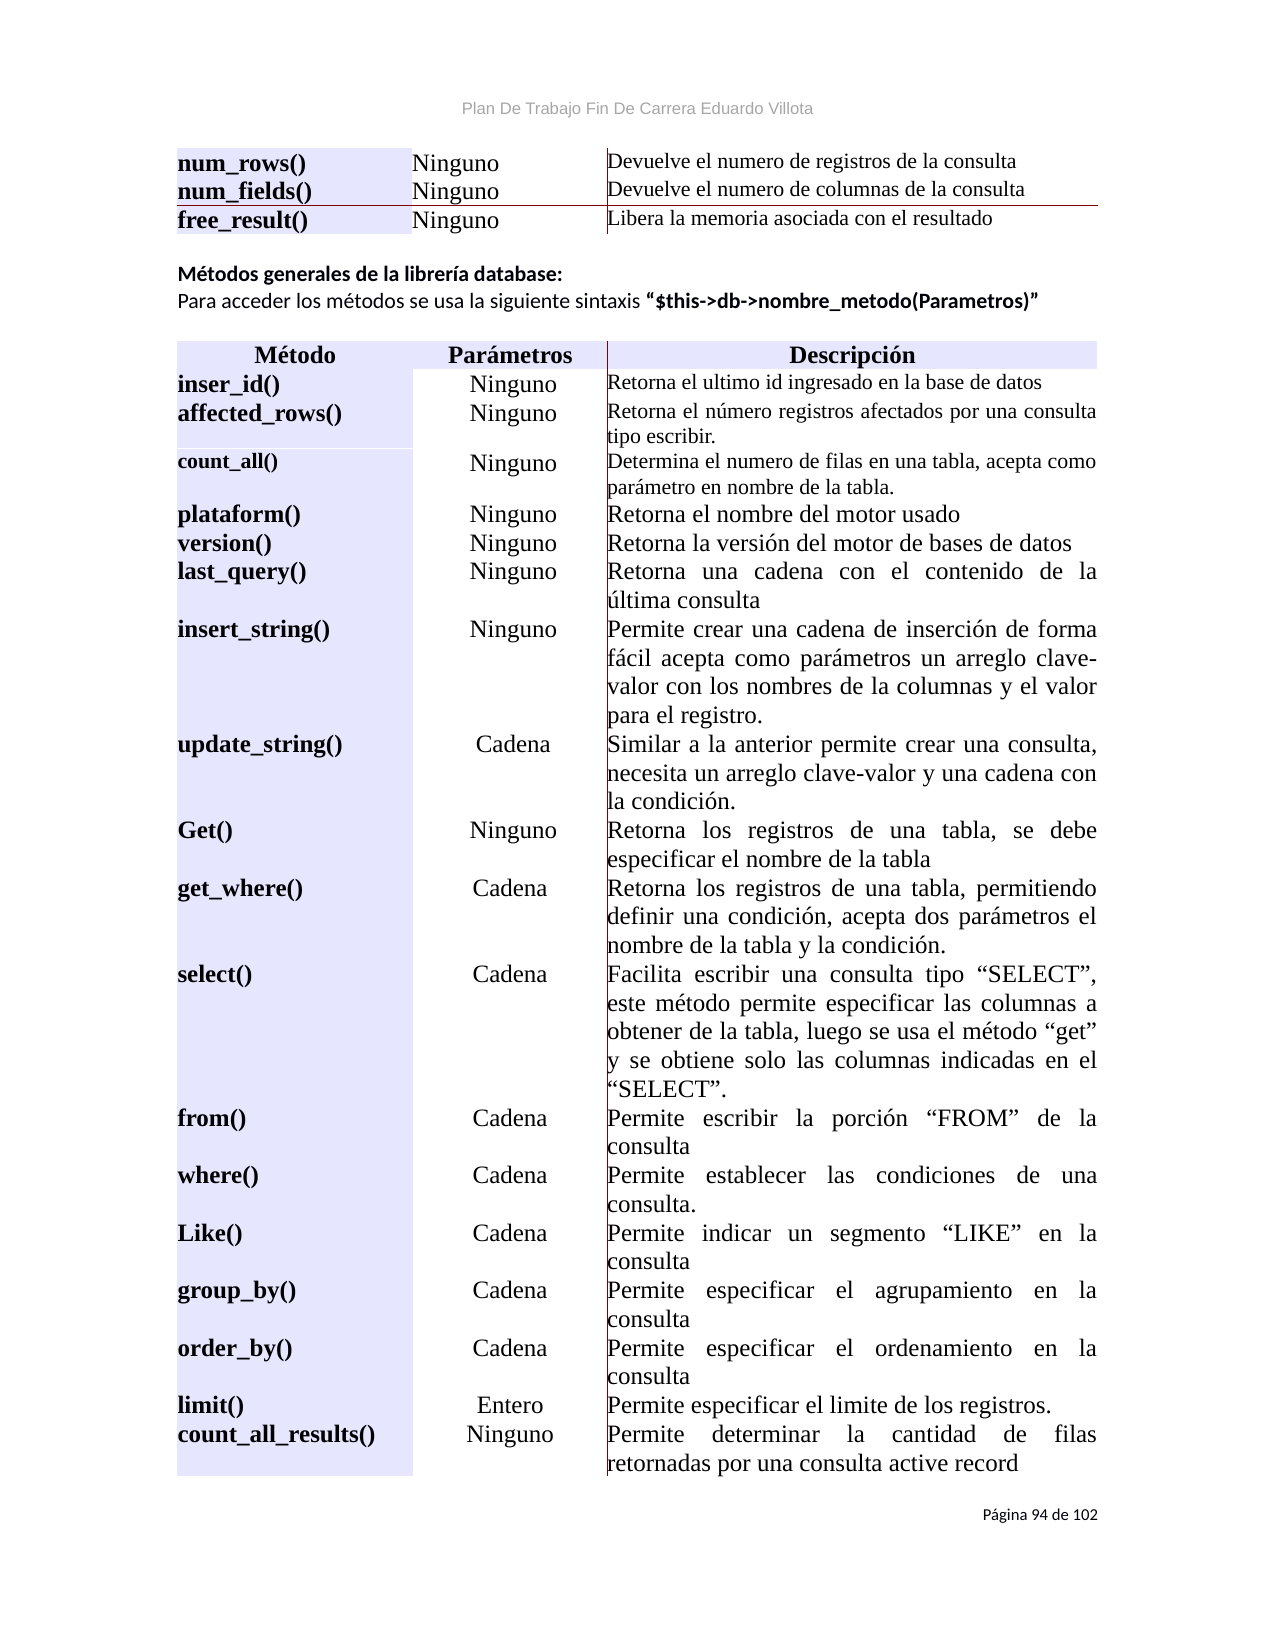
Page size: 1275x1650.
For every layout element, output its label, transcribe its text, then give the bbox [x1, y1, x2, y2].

table_header Descripción [608, 341, 1097, 369]
table_cell num_rows() [177, 148, 412, 176]
table_cell Ninguno [413, 614, 607, 729]
table_cell update_string() [177, 729, 413, 815]
table_cell Retorna los registros de una tabla, permitiendo definir una condición, acepta dos parámetros el nombre de la tabla y la condición. [608, 873, 1097, 959]
table_cell Ninguno [413, 449, 607, 499]
table_cell Permite especificar el agrupamiento en la consulta [608, 1275, 1097, 1333]
table_cell Permite escribir la porción “FROM” de la consulta [608, 1103, 1097, 1160]
table_cell Libera la memoria asociada con el resultado [608, 206, 1097, 234]
table_cell Permite especificar el ordenamiento en la consulta [608, 1333, 1097, 1390]
table_header Parámetros [413, 341, 607, 369]
table_cell Get() [177, 815, 413, 873]
table_cell version() [177, 528, 413, 556]
text Para acceder los métodos se usa la siguiente sintaxis “$this->db->nombre_metodo(Parametros)” [177, 287, 1098, 314]
table_cell Ninguno [413, 398, 607, 448]
table_cell get_where() [177, 873, 413, 959]
table_cell Ninguno [412, 148, 607, 176]
table_cell Ninguno [412, 176, 607, 205]
table_cell Like() [177, 1218, 413, 1275]
table_cell Cadena [413, 1103, 607, 1160]
table_cell Ninguno [413, 369, 607, 398]
table_cell order_by() [177, 1333, 413, 1390]
table_cell Retorna el número registros afectados por una consulta tipo escribir. [608, 398, 1097, 448]
table_cell Cadena [413, 873, 607, 959]
table_cell Ninguno [413, 556, 607, 614]
table_cell select() [177, 959, 413, 1103]
table_cell Cadena [413, 1218, 607, 1275]
table_cell Ninguno [413, 499, 607, 528]
text Métodos generales de la librería database: [177, 261, 1098, 287]
table_cell Retorna los registros de una tabla, se debe especificar el nombre de la tabla [608, 815, 1097, 873]
table_cell from() [177, 1103, 413, 1160]
table_cell Cadena [413, 1275, 607, 1333]
table_cell Retorna una cadena con el contenido de la última consulta [608, 556, 1097, 614]
table_cell Devuelve el numero de registros de la consulta [608, 148, 1097, 176]
table_cell Determina el numero de filas en una tabla, acepta como parámetro en nombre de la tabla. [608, 449, 1097, 499]
table_cell count_all() [177, 449, 413, 499]
table_cell last_query() [177, 556, 413, 614]
table_cell Permite especificar el limite de los registros. [608, 1390, 1097, 1419]
table_cell Ninguno [413, 815, 607, 873]
table_cell num_fields() [177, 176, 412, 205]
table_cell Similar a la anterior permite crear una consulta, necesita un arreglo clave-valor y una cadena con la condición. [608, 729, 1097, 815]
table_cell Cadena [413, 729, 607, 815]
table_cell Ninguno [413, 1419, 607, 1476]
table_cell Ninguno [412, 206, 607, 234]
table_cell Cadena [413, 1160, 607, 1218]
table_cell affected_rows() [177, 398, 413, 448]
table_cell plataform() [177, 499, 413, 528]
table_cell Retorna el ultimo id ingresado en la base de datos [608, 369, 1097, 398]
table_header Método [177, 341, 413, 369]
table_cell Devuelve el numero de columnas de la consulta [608, 176, 1097, 205]
table_cell Ninguno [413, 528, 607, 556]
table_cell Entero [413, 1390, 607, 1419]
table_cell Permite crear una cadena de inserción de forma fácil acepta como parámetros un arreglo clave-valor con los nombres de la columnas y el valor para el registro. [608, 614, 1097, 729]
table_cell Cadena [413, 959, 607, 1103]
table_cell insert_string() [177, 614, 413, 729]
table_cell group_by() [177, 1275, 413, 1333]
table_cell where() [177, 1160, 413, 1218]
table_cell free_result() [177, 206, 412, 234]
table_cell inser_id() [177, 369, 413, 398]
table_cell Retorna la versión del motor de bases de datos [608, 528, 1097, 556]
table_cell Facilita escribir una consulta tipo “SELECT”, este método permite especificar las columnas a obtener de la tabla, luego se usa el método “get” y se obtiene solo las columnas indicadas en el “SELECT”. [608, 959, 1097, 1103]
table_cell Permite indicar un segmento “LIKE” en la consulta [608, 1218, 1097, 1275]
table_cell Cadena [413, 1333, 607, 1390]
table_cell Retorna el nombre del motor usado [608, 499, 1097, 528]
table_cell Permite determinar la cantidad de filas retornadas por una consulta active record [608, 1419, 1097, 1476]
table_cell count_all_results() [177, 1419, 413, 1476]
table_cell Permite establecer las condiciones de una consulta. [608, 1160, 1097, 1218]
table_cell limit() [177, 1390, 413, 1419]
